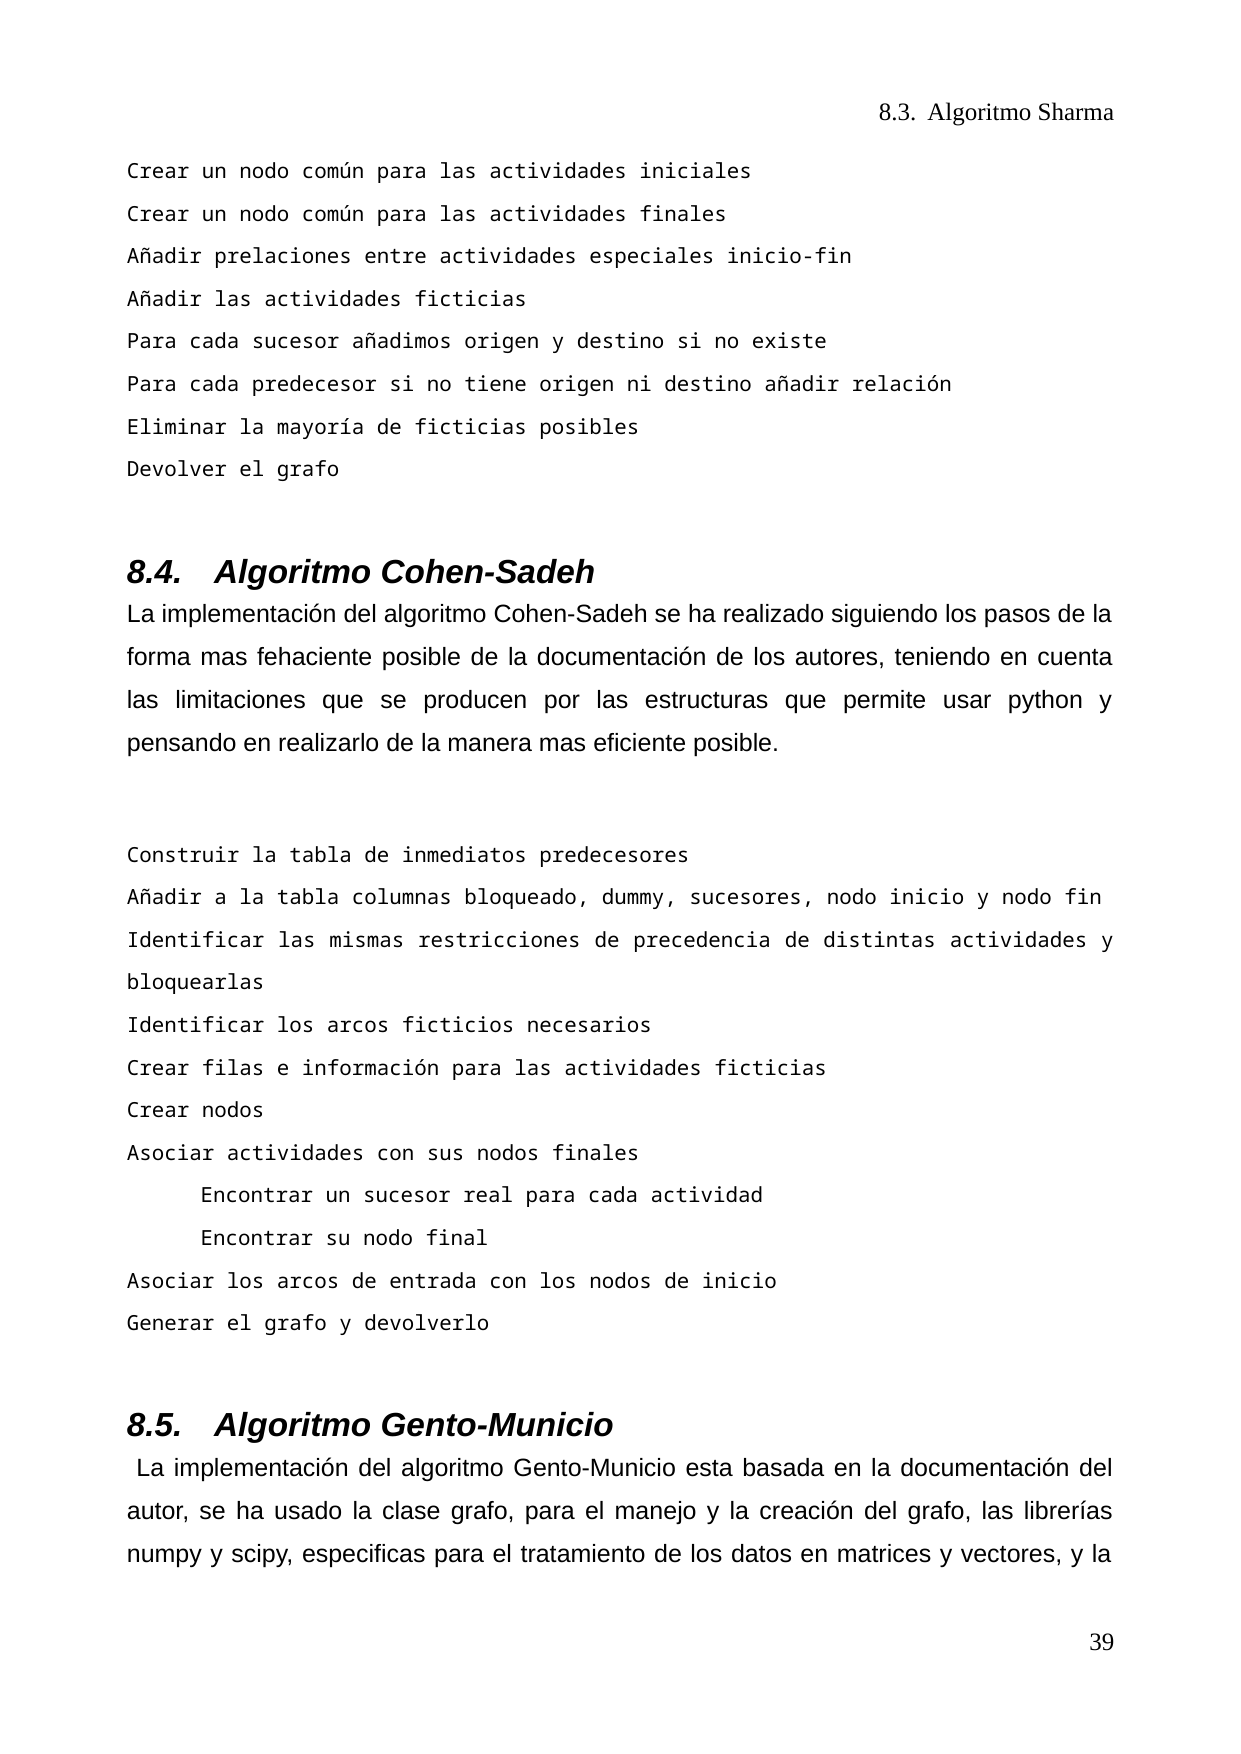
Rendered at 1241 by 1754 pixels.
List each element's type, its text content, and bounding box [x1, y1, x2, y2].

text Construir la tabla de inmediatos predecesores [127, 840, 1114, 868]
text Añadir las actividades ficticias [127, 284, 1114, 312]
subtitle Algoritmo Gento-Municio [127, 1406, 1114, 1444]
text Crear un nodo común para las actividades finales [127, 199, 1114, 227]
text Para cada sucesor añadimos origen y destino si no existe [127, 327, 1114, 355]
text Encontrar su nodo final [127, 1223, 1114, 1252]
text Crear un nodo común para las actividades iniciales [127, 156, 1114, 185]
text Asociar los arcos de entrada con los nodos de inicio [127, 1266, 1114, 1294]
text Crear nodos [127, 1095, 1114, 1124]
text Añadir prelaciones entre actividades especiales inicio-fin [127, 241, 1114, 270]
text Generar el grafo y devolverlo [127, 1308, 1114, 1337]
text La implementación del algoritmo Gento-Municio esta basada en la documentación del autor, se ha usado la clase grafo, para el manejo y la creación del grafo, las librerías numpy y scipy, especificas para el tratamiento de los datos en matrices y vectores, y la [127, 1453, 1114, 1568]
text Asociar actividades con sus nodos finales [127, 1138, 1114, 1166]
text La implementación del algoritmo Cohen-Sadeh se ha realizado siguiendo los pasos de la forma mas fehaciente posible de la documentación de los autores, teniendo en cuenta las limitaciones que se producen por las estructuras que permite usar python y pensando en realizarlo de la manera mas eficiente posible. [127, 599, 1114, 757]
text Añadir a la tabla columnas bloqueado, dummy, sucesores, nodo inicio y nodo fin [127, 882, 1114, 911]
text Eliminar la mayoría de ficticias posibles [127, 412, 1114, 440]
text Para cada predecesor si no tiene origen ni destino añadir relación [127, 369, 1114, 398]
text Encontrar un sucesor real para cada actividad [127, 1181, 1114, 1209]
text Identificar las mismas restricciones de precedencia de distintas actividades y bloquearlas [127, 925, 1114, 996]
text Crear filas e información para las actividades ficticias [127, 1053, 1114, 1081]
text Devolver el grafo [127, 454, 1114, 483]
text Identificar los arcos ficticios necesarios [127, 1010, 1114, 1038]
subtitle Algoritmo Cohen-Sadeh [127, 552, 1114, 590]
